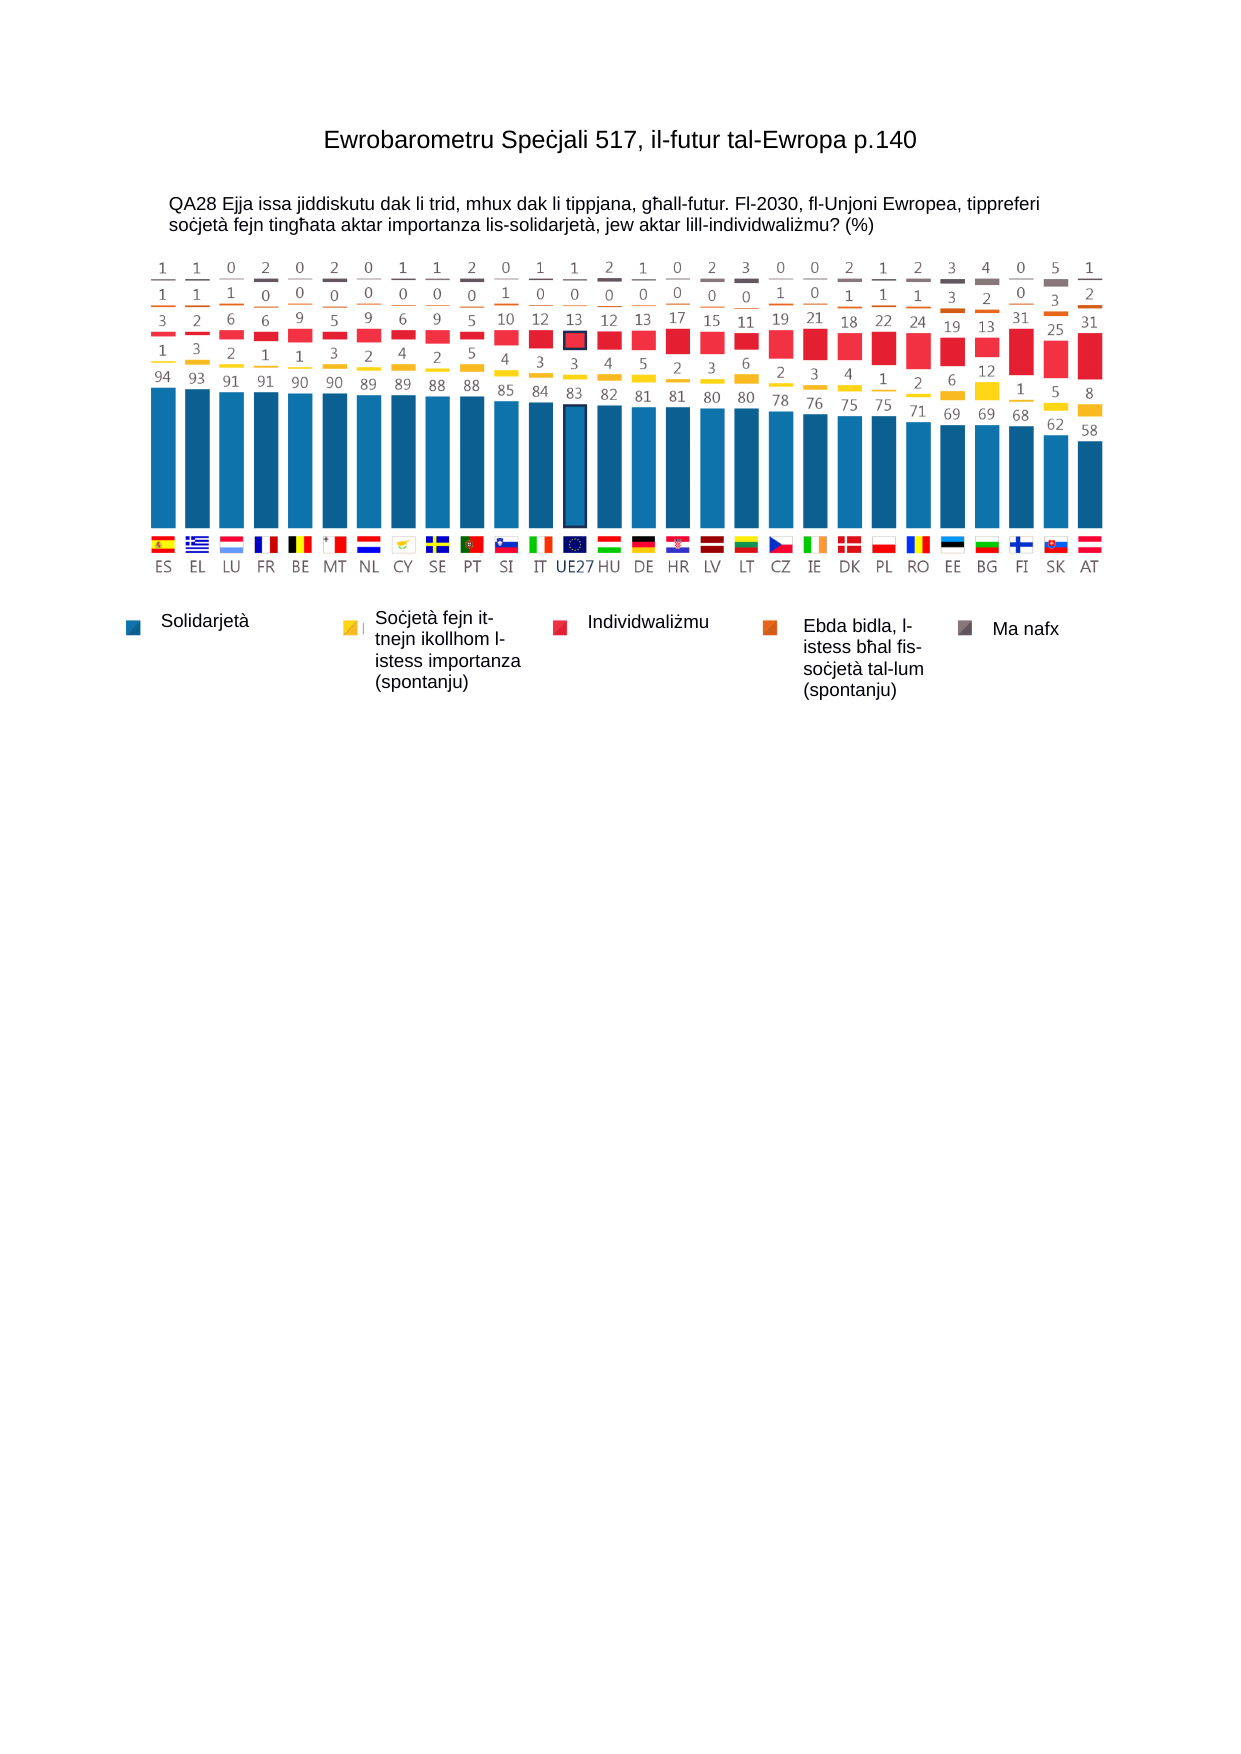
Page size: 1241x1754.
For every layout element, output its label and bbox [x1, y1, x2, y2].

picture [142, 254, 1111, 574]
picture [118, 609, 975, 642]
